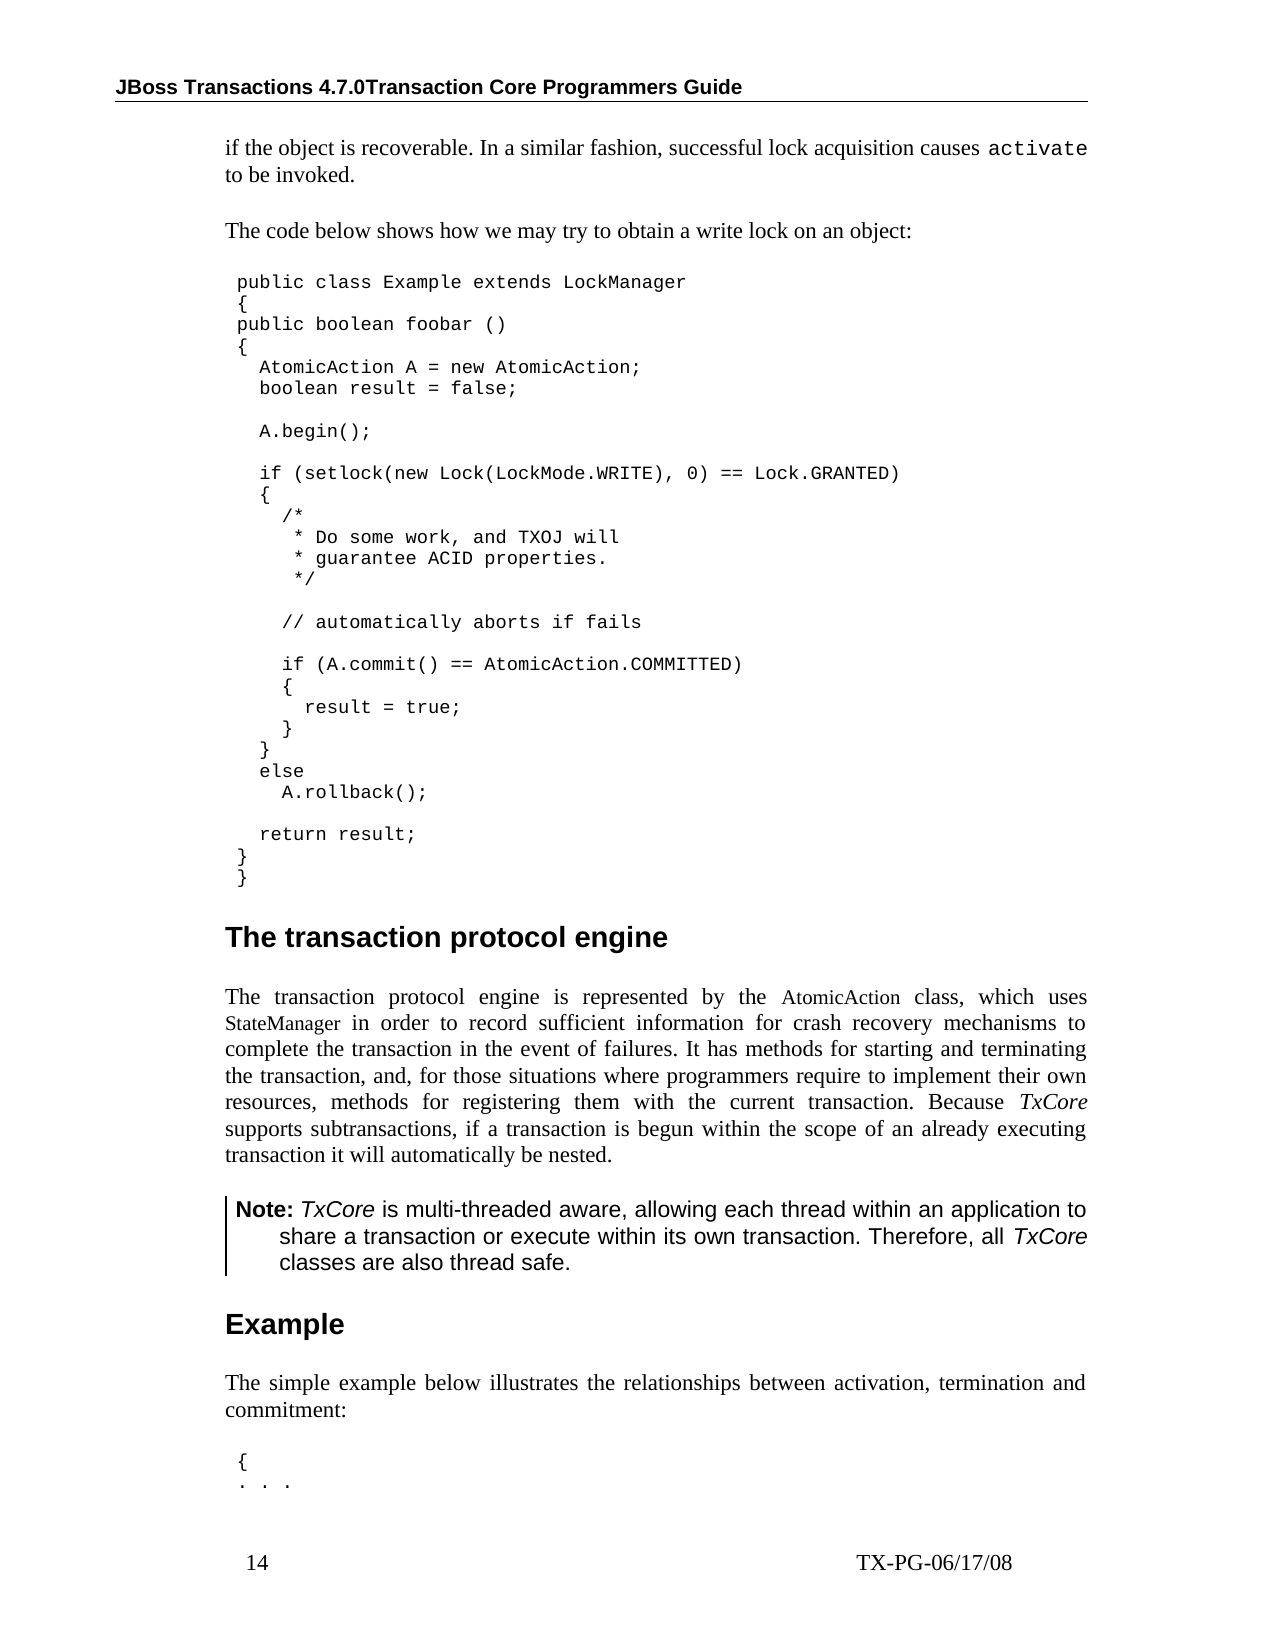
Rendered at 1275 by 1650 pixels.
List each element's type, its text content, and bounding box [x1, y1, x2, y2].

text The code below shows how we may try to obtain a write lock on an object: [225, 217, 1088, 243]
text The simple example below illustrates the relationships between activation, termination and commitment: [225, 1369, 1088, 1422]
list TxCore is multi-threaded aware, allowing each thread within an application to share a transaction or execute within its own transaction. Therefore, all TxCore classes are also thread safe. [227, 1196, 1088, 1276]
text public class Example extends LockManager { public boolean foobar () { AtomicAction A = new AtomicAction; boolean result = false; A.begin(); if (setlock(new Lock(LockMode.WRITE), 0) == Lock.GRANTED) { /* * Do some work, and TXOJ will * guarantee ACID properties. */ // automatically aborts if fails if (A.commit() == AtomicAction.COMMITTED) { result = true; } } else A.rollback(); return result; } } [237, 273, 1088, 889]
text The transaction protocol engine is represented by the AtomicAction class, which uses StateManager in order to record sufficient information for crash recovery mechanisms to complete the transaction in the event of failures. It has methods for starting and terminating the transaction, and, for those situations where programmers require to implement their own resources, methods for registering them with the current transaction. Because TxCore supports subtransactions, if a transaction is begun within the scope of an already executing transaction it will automatically be nested. [225, 983, 1088, 1167]
text if the object is recoverable. In a similar fashion, successful lock acquisition causes activate to be invoked. [225, 134, 1088, 188]
subtitle The transaction protocol engine [225, 920, 1088, 954]
text { . . . [237, 1451, 1088, 1494]
subtitle Example [225, 1307, 1088, 1340]
